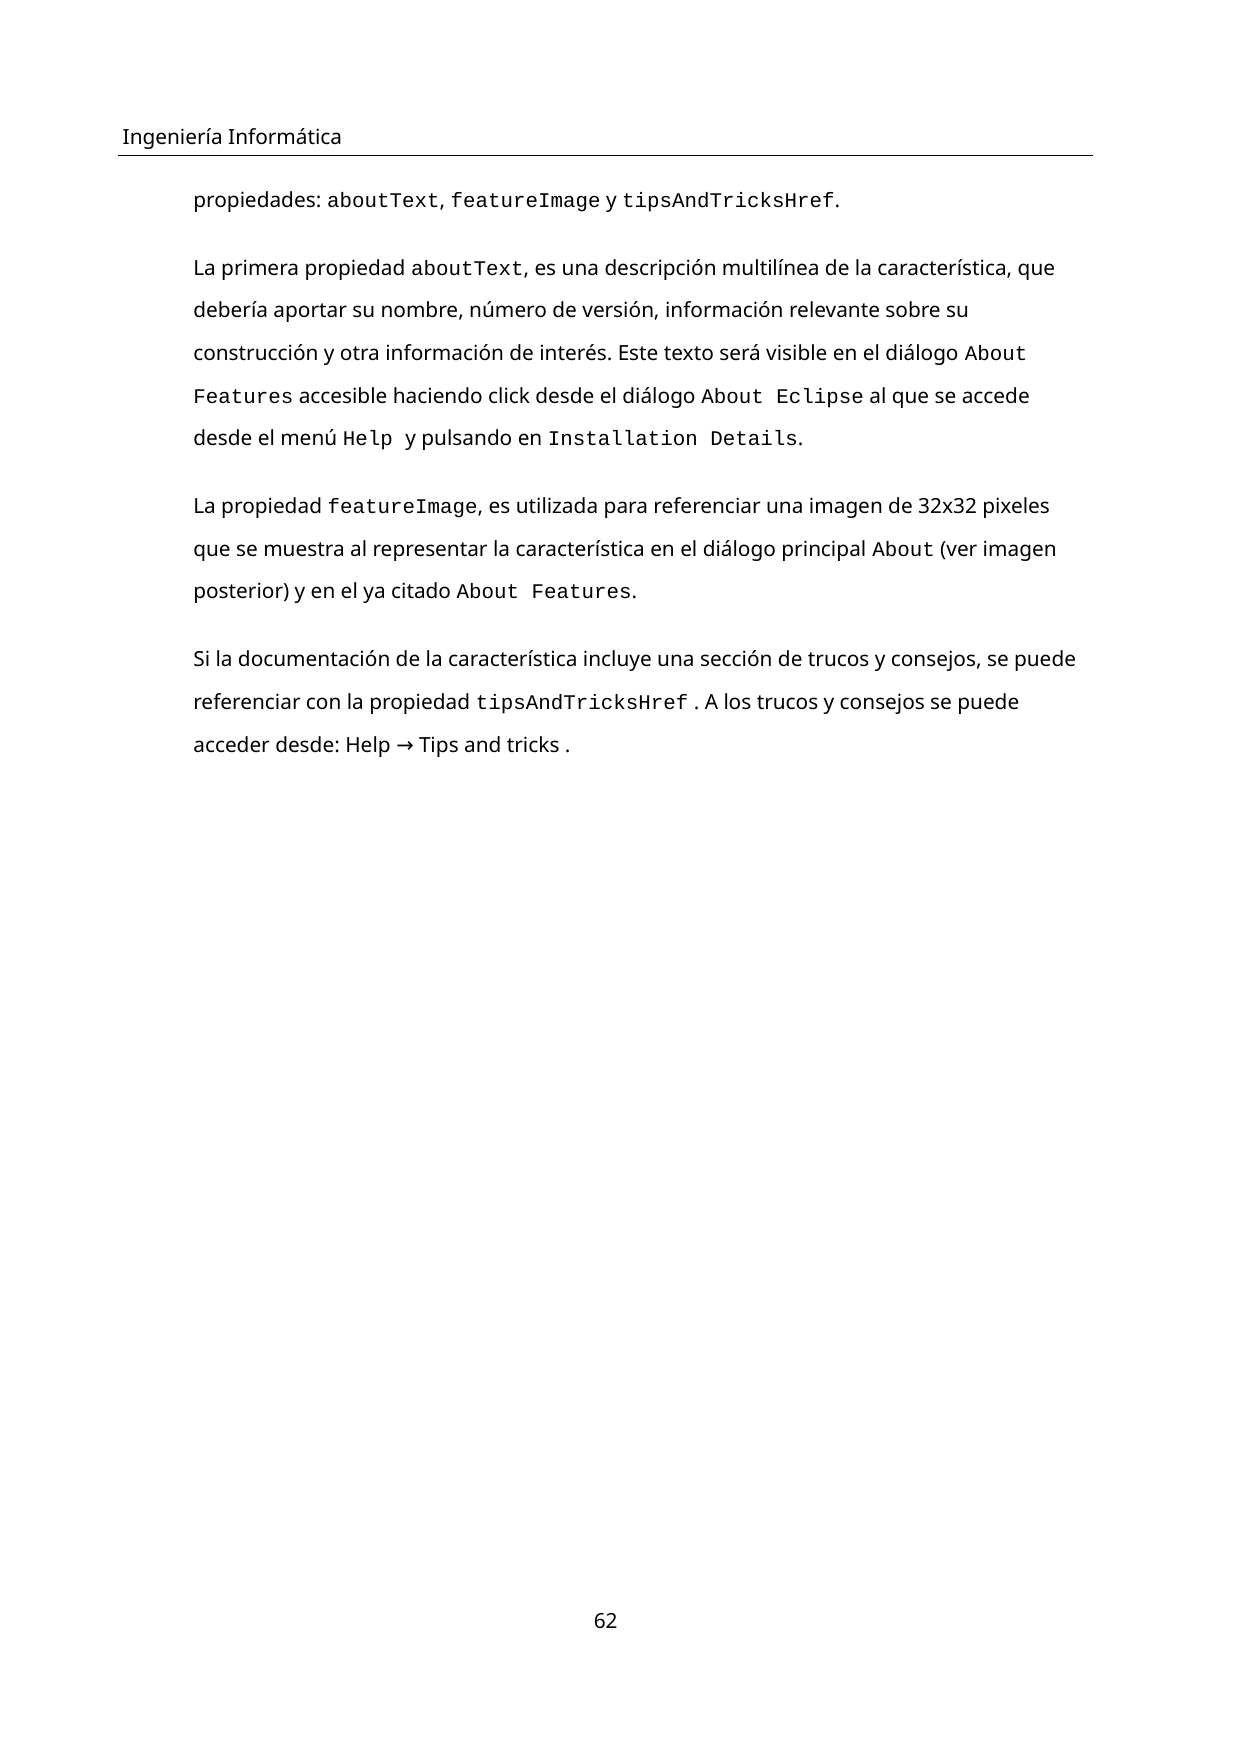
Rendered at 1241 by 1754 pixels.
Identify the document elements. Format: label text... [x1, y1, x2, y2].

list La propiedad featureImage, es utilizada para referenciar una imagen de 32x32 pixeles que se muestra al representar la característica en el diálogo principal About (ver imagen posterior) y en el ya citado About Features. [156, 491, 1093, 605]
list Si la documentación de la característica incluye una sección de trucos y consejos, se puede referenciar con la propiedad tipsAndTricksHref . A los trucos y consejos se puede acceder desde: Help → Tips and tricks . [156, 644, 1093, 758]
list La primera propiedad aboutText, es una descripción multilínea de la característica, que debería aportar su nombre, número de versión, información relevante sobre su construcción y otra información de interés. Este texto será visible en el diálogo About Features accesible haciendo click desde el diálogo About Eclipse al que se accede desde el menú Help y pulsando en Installation Details. [156, 253, 1093, 452]
list propiedades: aboutText, featureImage y tipsAndTricksHref. [156, 185, 1093, 213]
